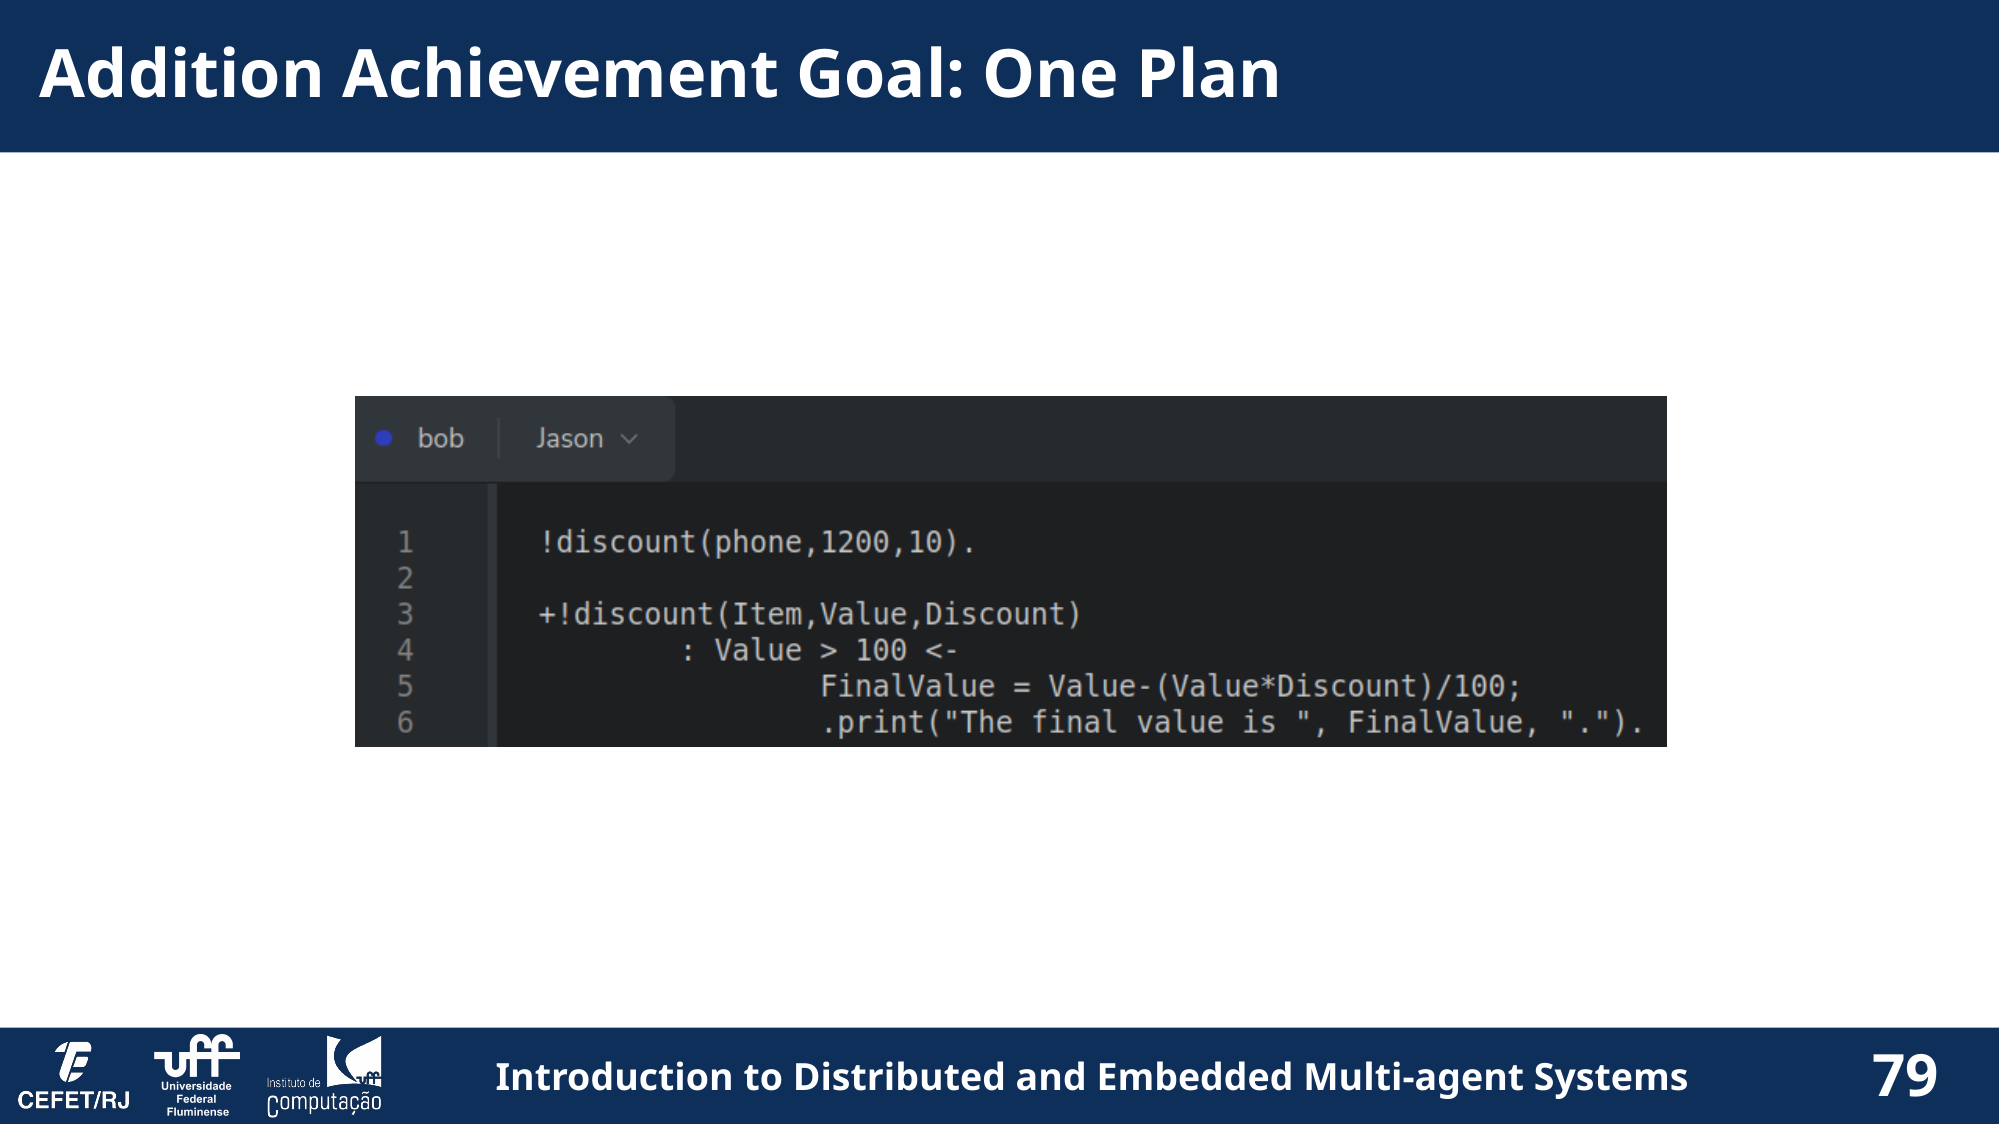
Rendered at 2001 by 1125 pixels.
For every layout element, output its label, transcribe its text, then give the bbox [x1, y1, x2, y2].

picture [18, 1021, 129, 1125]
text_box Addition Achievement Goal: One Plan [25, 23, 1999, 119]
picture [265, 1033, 383, 1118]
picture [153, 1033, 241, 1121]
picture [355, 396, 1667, 747]
